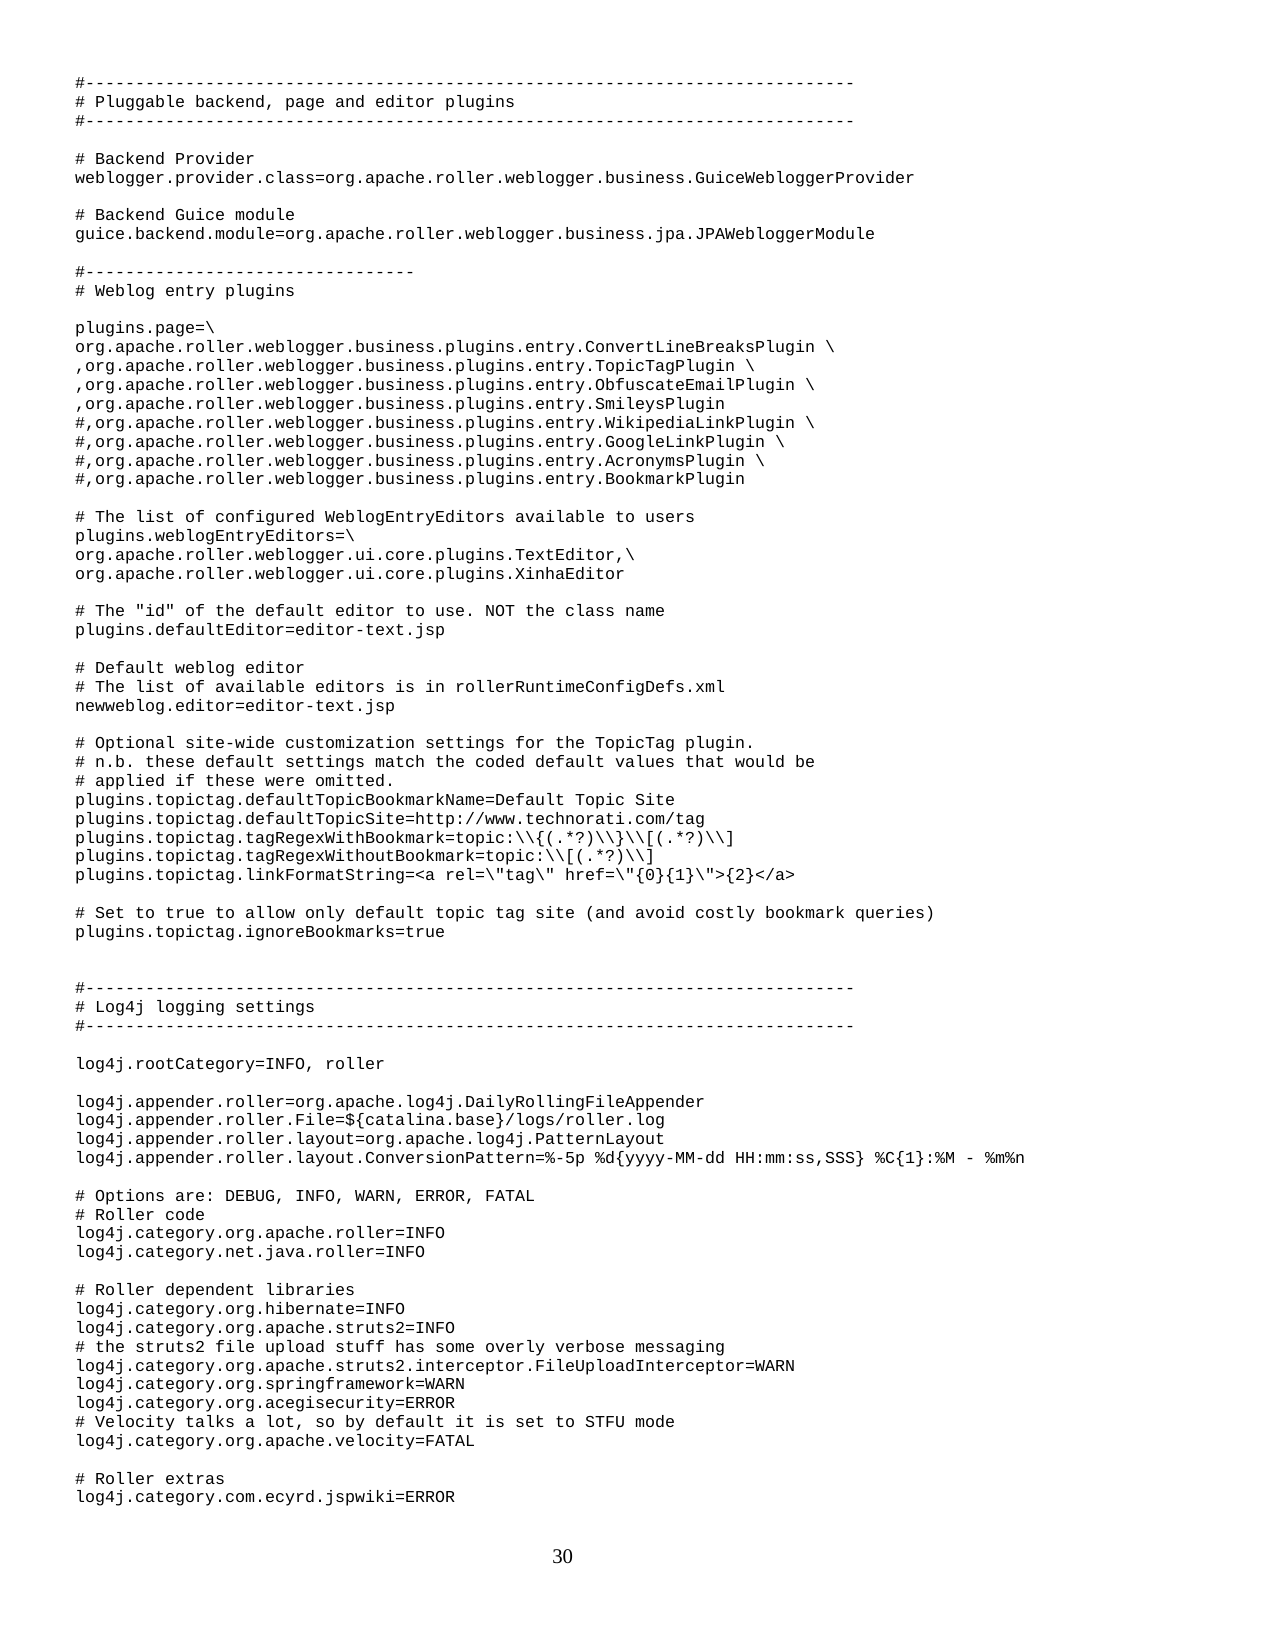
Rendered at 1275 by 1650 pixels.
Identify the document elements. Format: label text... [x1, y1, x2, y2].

text # Roller extras [75, 1470, 1200, 1489]
text # The list of available editors is in rollerRuntimeConfigDefs.xml [75, 678, 1200, 697]
text log4j.category.net.java.roller=INFO [75, 1244, 1200, 1263]
text plugins.topictag.tagRegexWithBookmark=topic:\\{(.*?)\\}\\[(.*?)\\] [75, 829, 1200, 848]
text plugins.topictag.defaultTopicBookmarkName=Default Topic Site [75, 791, 1200, 810]
text ,org.apache.roller.weblogger.business.plugins.entry.ObfuscateEmailPlugin \ [75, 377, 1200, 396]
text org.apache.roller.weblogger.ui.core.plugins.TextEditor,\ [75, 546, 1200, 565]
text org.apache.roller.weblogger.business.plugins.entry.ConvertLineBreaksPlugin \ [75, 339, 1200, 358]
text # Set to true to allow only default topic tag site (and avoid costly bookmark queries) [75, 904, 1200, 923]
text newweblog.editor=editor-text.jsp [75, 697, 1200, 716]
text # Weblog entry plugins [75, 282, 1200, 301]
text log4j.category.org.apache.velocity=FATAL [75, 1432, 1200, 1451]
text plugins.topictag.tagRegexWithoutBookmark=topic:\\[(.*?)\\] [75, 848, 1200, 867]
text # Optional site-wide customization settings for the TopicTag plugin. [75, 735, 1200, 754]
text log4j.category.org.acegisecurity=ERROR [75, 1395, 1200, 1414]
text # the struts2 file upload stuff has some overly verbose messaging [75, 1338, 1200, 1357]
text log4j.appender.roller=org.apache.log4j.DailyRollingFileAppender [75, 1093, 1200, 1112]
text plugins.defaultEditor=editor-text.jsp [75, 622, 1200, 641]
text log4j.category.org.hibernate=INFO [75, 1301, 1200, 1319]
text # applied if these were omitted. [75, 773, 1200, 791]
text ,org.apache.roller.weblogger.business.plugins.entry.SmileysPlugin [75, 396, 1200, 414]
text #,org.apache.roller.weblogger.business.plugins.entry.GoogleLinkPlugin \ [75, 433, 1200, 452]
text guice.backend.module=org.apache.roller.weblogger.business.jpa.JPAWebloggerModule [75, 226, 1200, 245]
text plugins.topictag.ignoreBookmarks=true [75, 923, 1200, 942]
text # Default weblog editor [75, 659, 1200, 678]
text # n.b. these default settings match the coded default values that would be [75, 754, 1200, 773]
text #,org.apache.roller.weblogger.business.plugins.entry.AcronymsPlugin \ [75, 452, 1200, 471]
text weblogger.provider.class=org.apache.roller.weblogger.business.GuiceWebloggerProvider [75, 169, 1200, 188]
text log4j.category.org.apache.roller=INFO [75, 1225, 1200, 1244]
text log4j.category.org.apache.struts2.interceptor.FileUploadInterceptor=WARN [75, 1357, 1200, 1376]
text log4j.category.org.springframework=WARN [75, 1376, 1200, 1395]
text # Roller dependent libraries [75, 1282, 1200, 1301]
text plugins.topictag.linkFormatString=<a rel=\"tag\" href=\"{0}{1}\">{2}</a> [75, 867, 1200, 886]
text log4j.category.org.apache.struts2=INFO [75, 1319, 1200, 1338]
text # Velocity talks a lot, so by default it is set to STFU mode [75, 1414, 1200, 1432]
text #,org.apache.roller.weblogger.business.plugins.entry.BookmarkPlugin [75, 471, 1200, 490]
text # Pluggable backend, page and editor plugins [75, 94, 1200, 113]
text # Backend Guice module [75, 207, 1200, 226]
text org.apache.roller.weblogger.ui.core.plugins.XinhaEditor [75, 565, 1200, 584]
text #----------------------------------------------------------------------------- [75, 75, 1200, 94]
text #,org.apache.roller.weblogger.business.plugins.entry.WikipediaLinkPlugin \ [75, 414, 1200, 433]
text log4j.appender.roller.File=${catalina.base}/logs/roller.log [75, 1112, 1200, 1131]
text #--------------------------------- [75, 263, 1200, 282]
text # Log4j logging settings [75, 999, 1200, 1018]
text #----------------------------------------------------------------------------- [75, 113, 1200, 132]
text # The "id" of the default editor to use. NOT the class name [75, 603, 1200, 622]
text # Roller code [75, 1206, 1200, 1225]
text log4j.rootCategory=INFO, roller [75, 1055, 1200, 1074]
text #----------------------------------------------------------------------------- [75, 980, 1200, 999]
text # Options are: DEBUG, INFO, WARN, ERROR, FATAL [75, 1187, 1200, 1206]
text log4j.appender.roller.layout.ConversionPattern=%-5p %d{yyyy-MM-dd HH:mm:ss,SSS} %C{1}:%M - %m%n [75, 1150, 1200, 1168]
text # Backend Provider [75, 150, 1200, 169]
text log4j.category.com.ecyrd.jspwiki=ERROR [75, 1489, 1200, 1508]
text #----------------------------------------------------------------------------- [75, 1018, 1200, 1037]
text plugins.page=\ [75, 320, 1200, 339]
text plugins.weblogEntryEditors=\ [75, 527, 1200, 546]
text ,org.apache.roller.weblogger.business.plugins.entry.TopicTagPlugin \ [75, 358, 1200, 377]
text # The list of configured WeblogEntryEditors available to users [75, 509, 1200, 527]
text log4j.appender.roller.layout=org.apache.log4j.PatternLayout [75, 1131, 1200, 1150]
text plugins.topictag.defaultTopicSite=http://www.technorati.com/tag [75, 810, 1200, 829]
